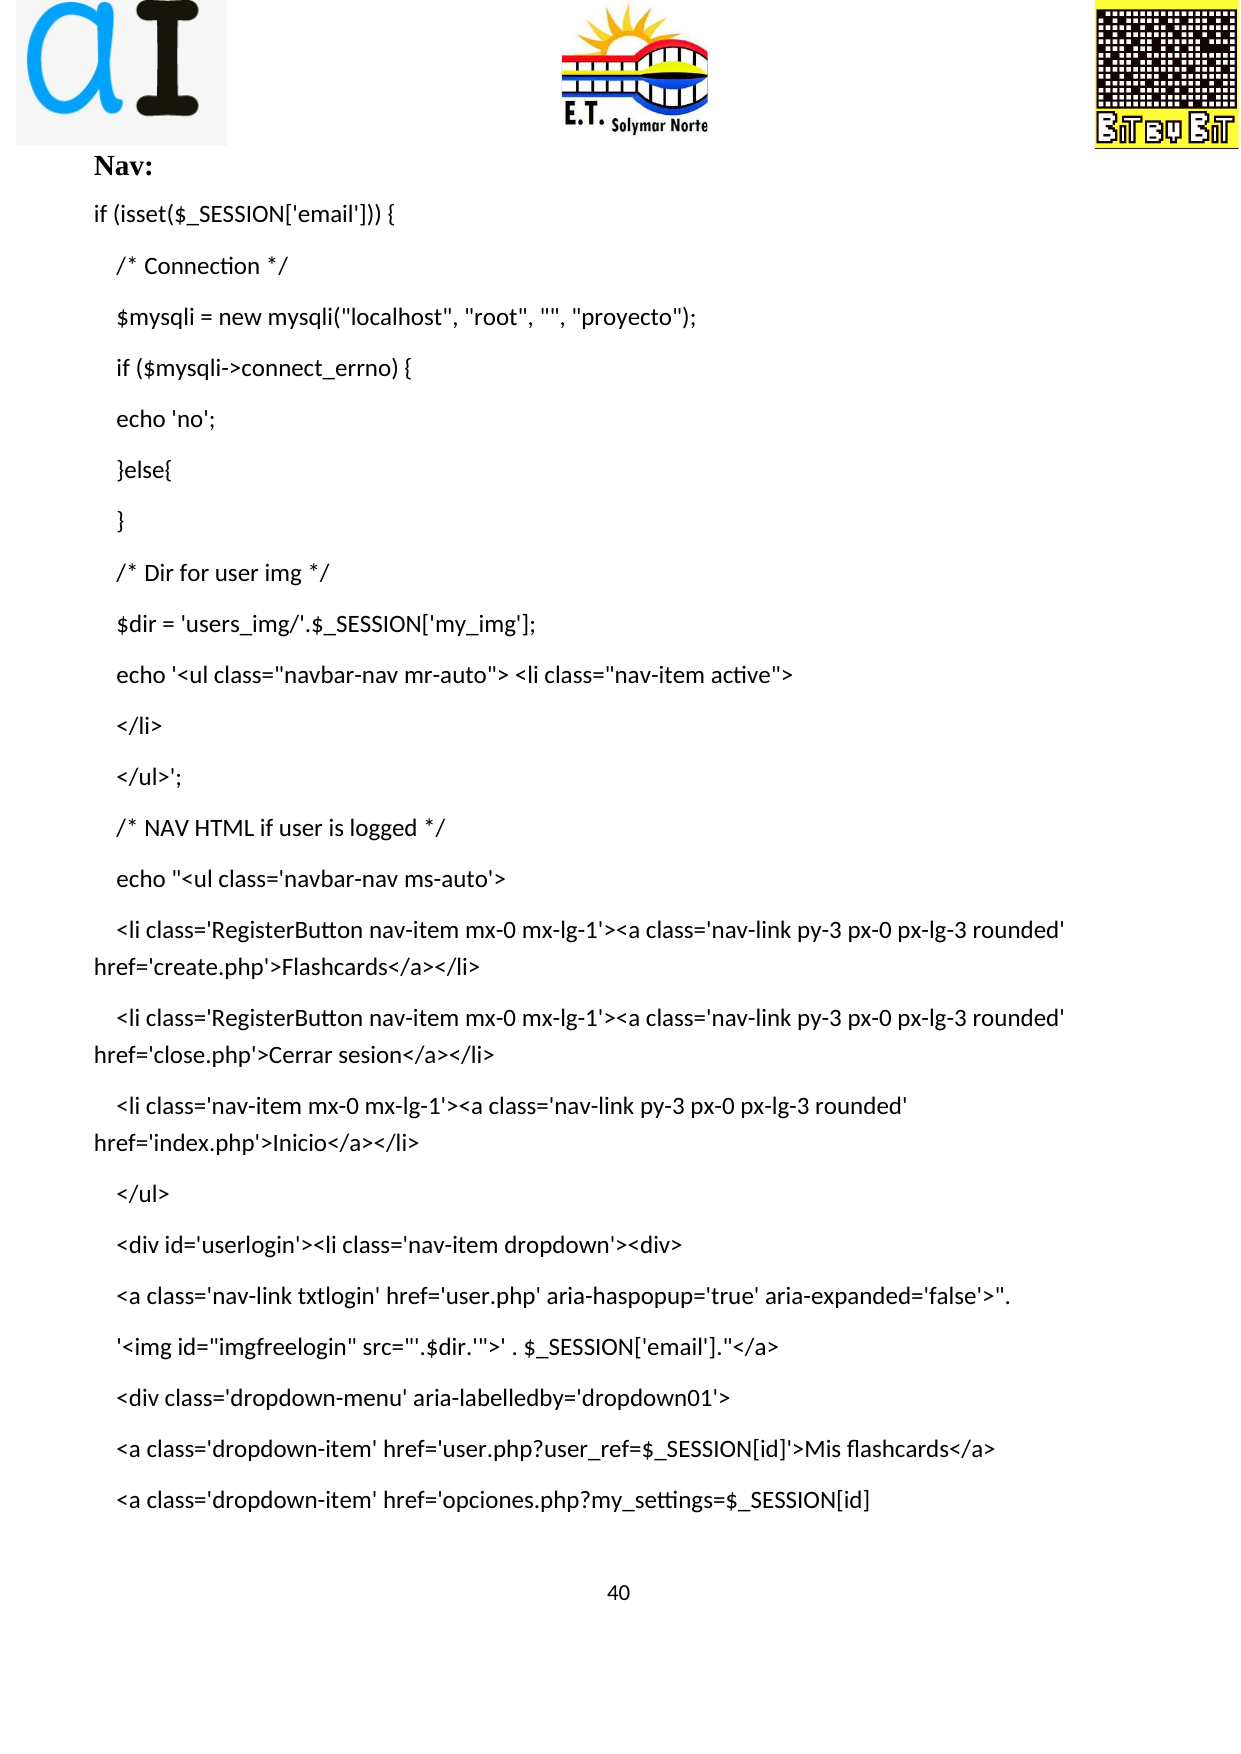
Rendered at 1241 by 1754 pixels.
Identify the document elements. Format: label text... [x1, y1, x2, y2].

picture [16, 0, 228, 146]
text $mysqli = new mysqli("localhost", "root", "", "proyecto"); [94, 301, 1143, 331]
text <a class='dropdown-item' href='user.php?user_ref=$_SESSION[id]'>Mis flashcards</a> [94, 1433, 1143, 1464]
picture [561, 0, 708, 146]
text echo "<ul class='navbar-nav ms-auto'> [94, 863, 1143, 894]
text } [94, 506, 1143, 536]
text }else{ [94, 454, 1143, 485]
text /* Connection */ [94, 250, 1143, 280]
text <a class='dropdown-item' href='opciones.php?my_settings=$_SESSION[id] [94, 1485, 1143, 1515]
text </ul> [94, 1178, 1143, 1208]
picture [1094, 0, 1239, 149]
text <a class='nav-link txtlogin' href='user.php' aria-haspopup='true' aria-expanded='false'>". [94, 1280, 1143, 1311]
text /* Dir for user img */ [94, 557, 1143, 587]
text '<img id="imgfreelogin" src="'.$dir.'">' . $_SESSION['email']."</a> [94, 1331, 1143, 1362]
text echo '<ul class="navbar-nav mr-auto"> <li class="nav-item active"> [94, 659, 1143, 689]
text </li> [94, 710, 1143, 741]
text $dir = 'users_img/'.$_SESSION['my_img']; [94, 608, 1143, 638]
text <div class='dropdown-menu' aria-labelledby='dropdown01'> [94, 1382, 1143, 1413]
text if (isset($_SESSION['email'])) { [94, 199, 1143, 229]
text if ($mysqli->connect_errno) { [94, 352, 1143, 383]
text echo 'no'; [94, 403, 1143, 434]
text <li class='RegisterButton nav-item mx-0 mx-lg-1'><a class='nav-link py-3 px-0 px-lg-3 rounded' href='create.php'>Flashcards</a></li> [94, 915, 1143, 982]
text </ul>'; [94, 761, 1143, 792]
text <div id='userlogin'><li class='nav-item dropdown'><div> [94, 1229, 1143, 1259]
text <li class='RegisterButton nav-item mx-0 mx-lg-1'><a class='nav-link py-3 px-0 px-lg-3 rounded' href='close.php'>Cerrar sesion</a></li> [94, 1002, 1143, 1069]
subtitle Nav: [94, 148, 1143, 181]
text /* NAV HTML if user is logged */ [94, 812, 1143, 843]
text <li class='nav-item mx-0 mx-lg-1'><a class='nav-link py-3 px-0 px-lg-3 rounded' href='index.php'>Inicio</a></li> [94, 1090, 1143, 1157]
